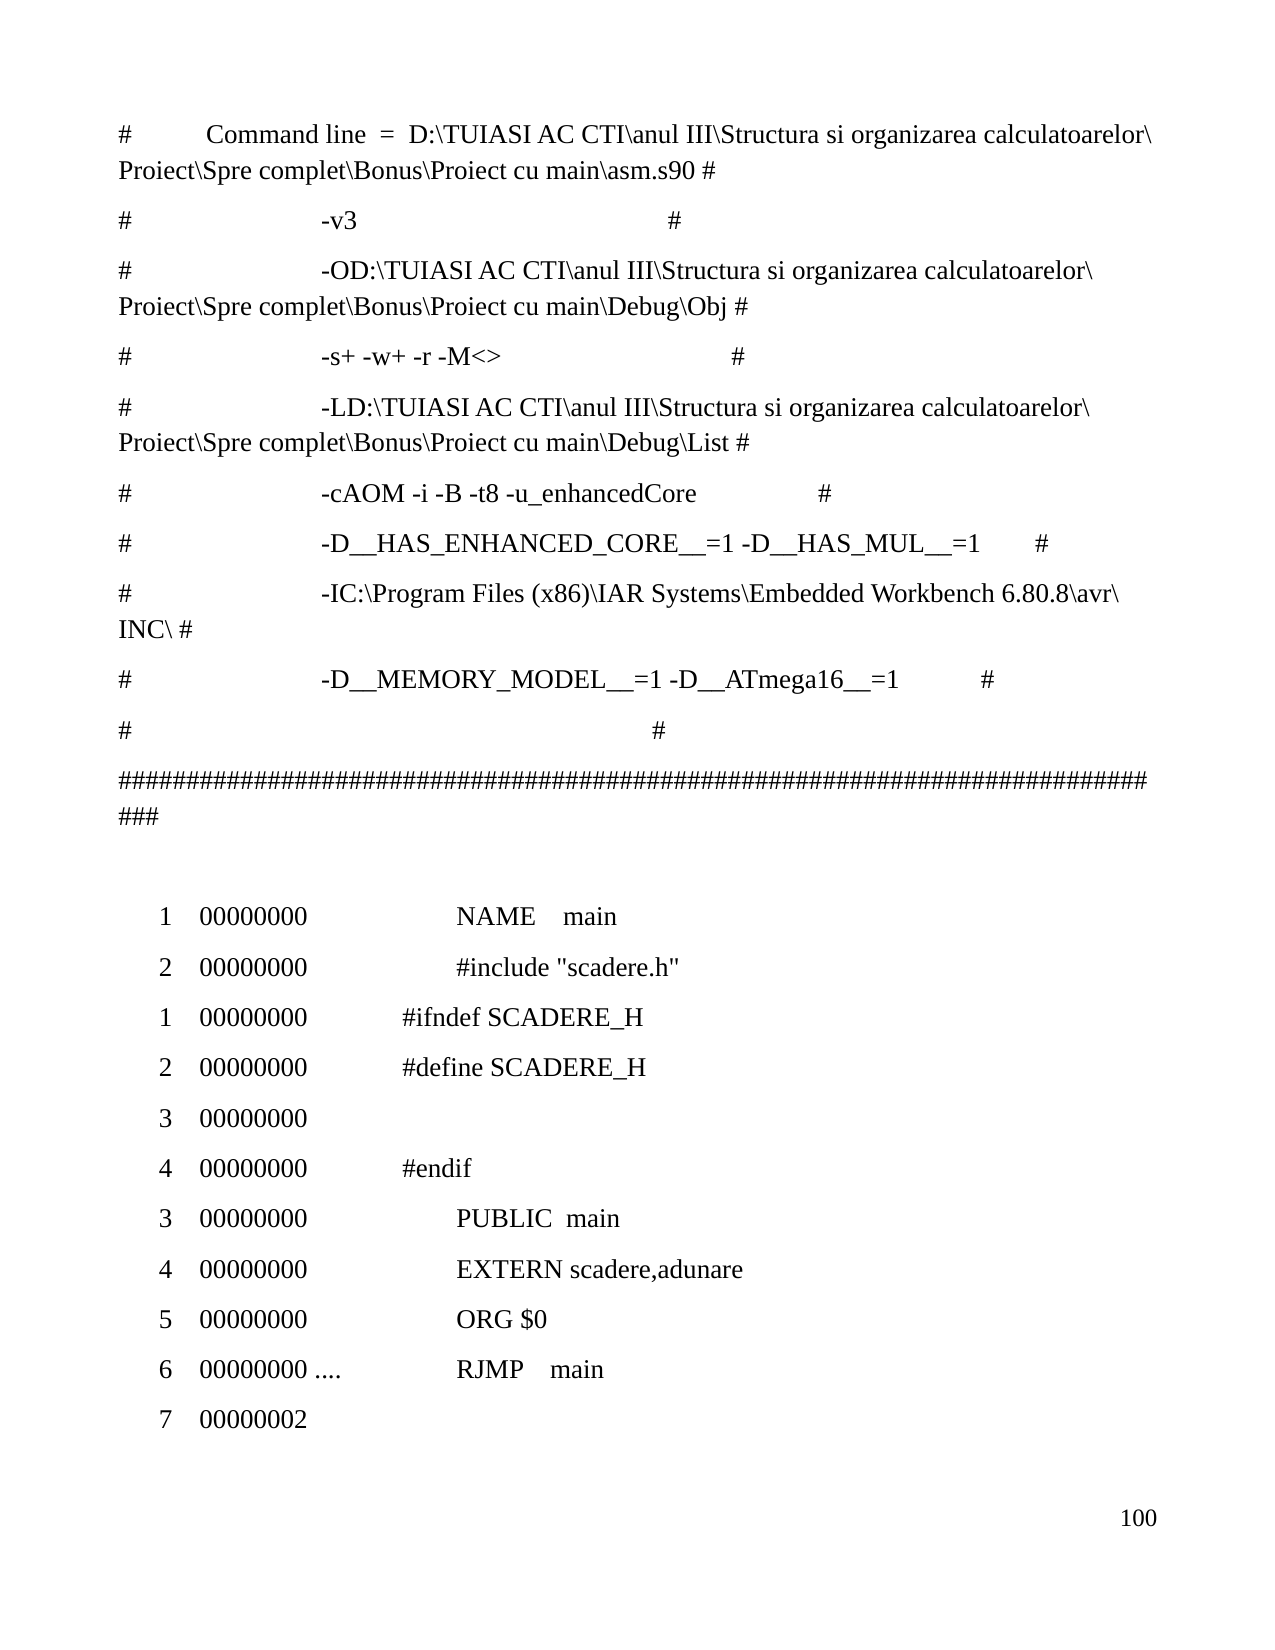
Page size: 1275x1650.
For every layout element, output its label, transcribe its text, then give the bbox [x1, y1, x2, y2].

text 3 00000000 [118, 1102, 1157, 1133]
text # -IC:\Program Files (x86)\IAR Systems\Embedded Workbench 6.80.8\avr\INC\ # [118, 577, 1157, 644]
text 2 00000000 #define SCADERE_H [118, 1051, 1157, 1083]
text 7 00000002 [118, 1404, 1157, 1435]
text # -cAOM -i -B -t8 -u_enhancedCore # [118, 477, 1157, 508]
text # -D__HAS_ENHANCED_CORE__=1 -D__HAS_MUL__=1 # [118, 527, 1157, 558]
text 4 00000000 EXTERN scadere,adunare [118, 1253, 1157, 1284]
text 2 00000000 #include "scadere.h" [118, 951, 1157, 982]
text 4 00000000 #endif [118, 1152, 1157, 1183]
text # -s+ -w+ -r -M<> # [118, 341, 1157, 372]
text # -v3 # [118, 204, 1157, 235]
text 1 00000000 #ifndef SCADERE_H [118, 1001, 1157, 1032]
text 6 00000000 .... RJMP main [118, 1353, 1157, 1384]
text ############################################################################### [118, 764, 1157, 831]
text # # [118, 714, 1157, 745]
text # -LD:\TUIASI AC CTI\anul III\Structura si organizarea calculatoarelor\Proiect\Spre complet\Bonus\Proiect cu main\Debug\List # [118, 391, 1157, 458]
text 1 00000000 NAME main [118, 901, 1157, 932]
text # Command line = D:\TUIASI AC CTI\anul III\Structura si organizarea calculatoarelor\Proiect\Spre complet\Bonus\Proiect cu main\asm.s90 # [118, 118, 1157, 185]
text 3 00000000 PUBLIC main [118, 1202, 1157, 1233]
text # -D__MEMORY_MODEL__=1 -D__ATmega16__=1 # [118, 663, 1157, 695]
text 5 00000000 ORG $0 [118, 1303, 1157, 1334]
text # -OD:\TUIASI AC CTI\anul III\Structura si organizarea calculatoarelor\Proiect\Spre complet\Bonus\Proiect cu main\Debug\Obj # [118, 254, 1157, 321]
